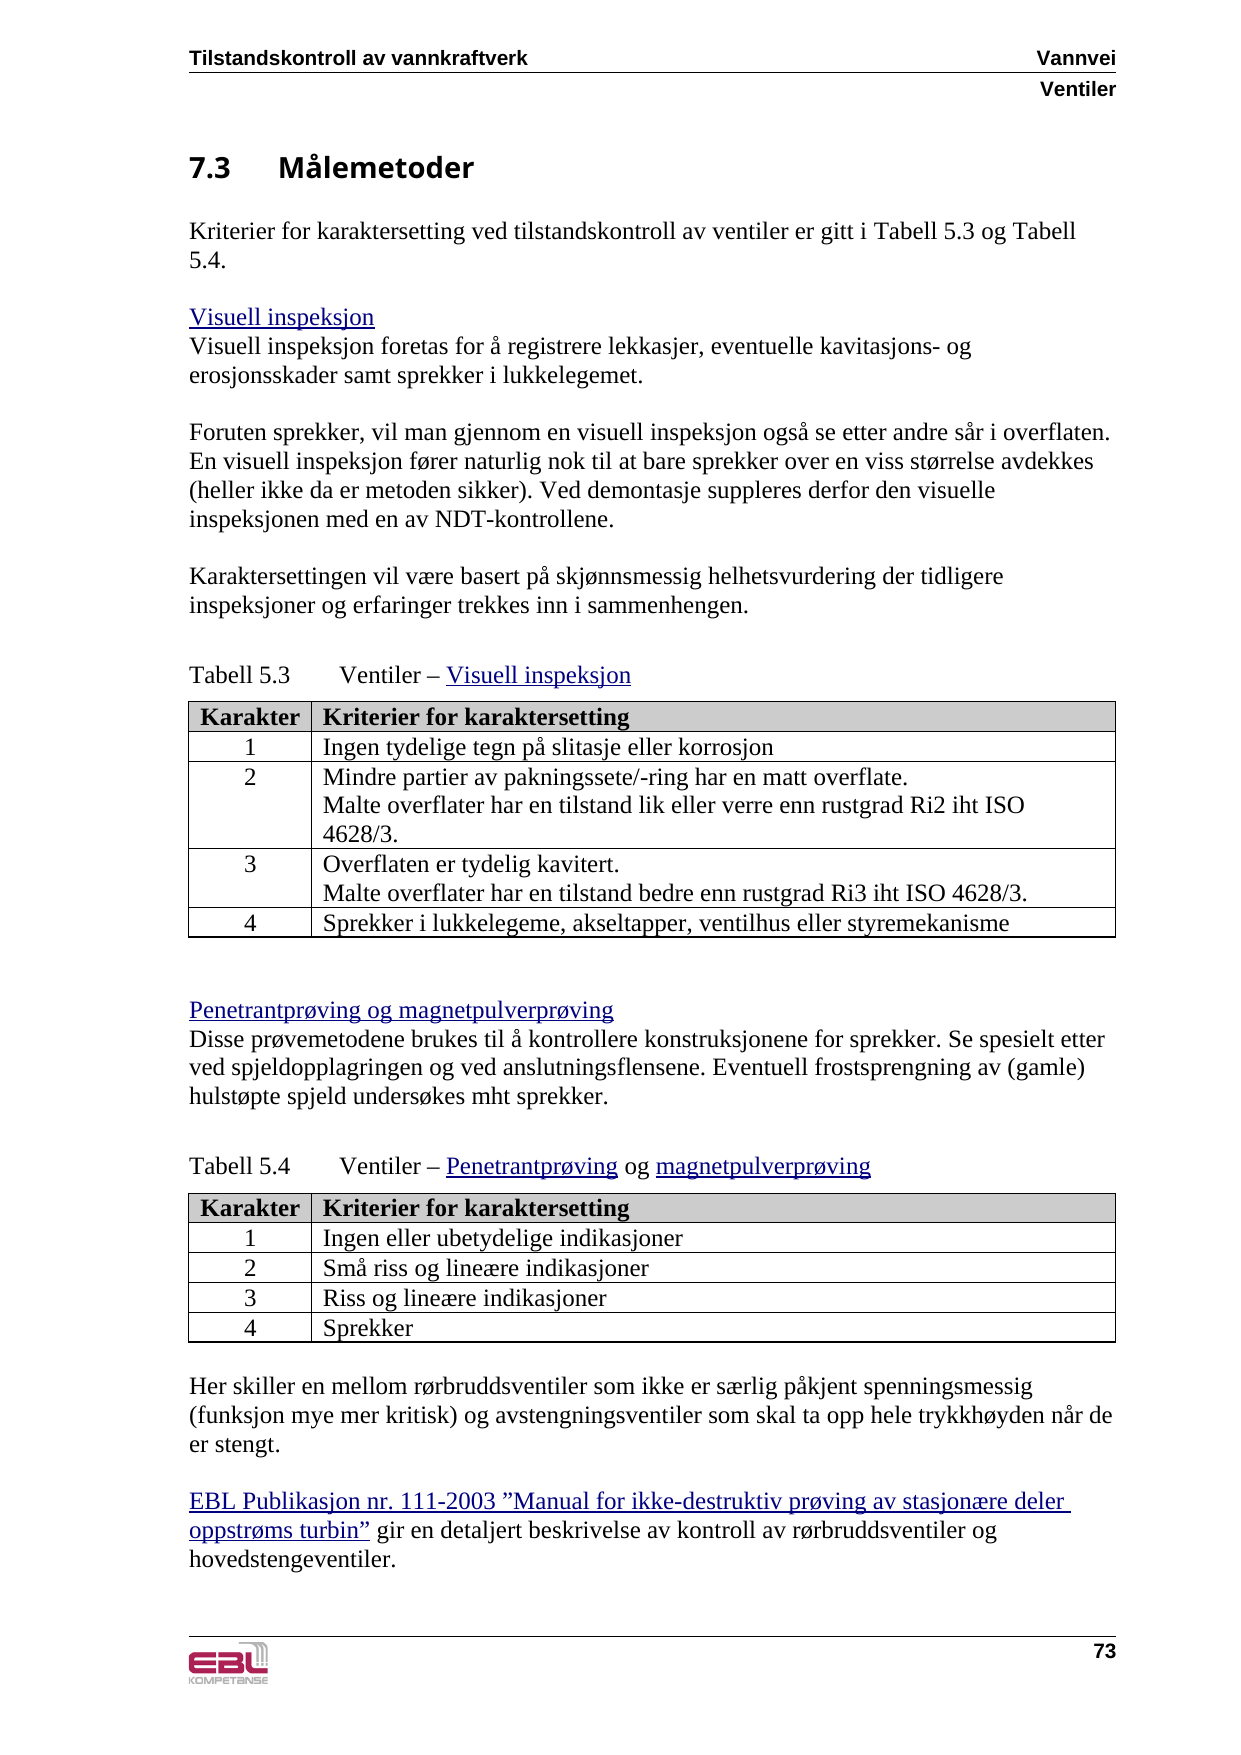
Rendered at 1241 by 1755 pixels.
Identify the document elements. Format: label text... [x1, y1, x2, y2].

table_cell Ingen eller ubetydelige indikasjoner [312, 1223, 1115, 1252]
text Tabell 5.4 Ventiler – Penetrantprøving og magnetpulverprøving [189, 1151, 1116, 1180]
table_header Karakter [189, 702, 311, 731]
text Visuell inspeksjon foretas for å registrere lekkasjer, eventuelle kavitasjons- og erosjonsskader samt sprekker i lukkelegemet. [189, 331, 1116, 389]
text Tabell 5.3 Ventiler – Visuell inspeksjon [189, 660, 1116, 689]
table_cell 3 [189, 1283, 311, 1312]
text Penetrantprøving og magnetpulverprøving [189, 995, 1116, 1024]
table_header Karakter [189, 1194, 311, 1222]
table_cell Sprekker i lukkelegeme, akseltapper, ventilhus eller styremekanisme [312, 908, 1115, 936]
table_cell Sprekker [312, 1313, 1115, 1341]
table_cell 3 [189, 849, 311, 907]
table_cell 2 [189, 1253, 311, 1282]
table_header Kriterier for karaktersetting [312, 702, 1115, 731]
subtitle Målemetoder [189, 148, 1116, 187]
text Her skiller en mellom rørbruddsventiler som ikke er særlig påkjent spenningsmessig (funksjon mye mer kritisk) og avstengningsventiler som skal ta opp hele trykkhøyden når de er stengt. [189, 1371, 1116, 1457]
text EBL Publikasjon nr. 111-2003 ”Manual for ikke-destruktiv prøving av stasjonære deler oppstrøms turbin” gir en detaljert beskrivelse av kontroll av rørbruddsventiler og hovedstengeventiler. [189, 1486, 1116, 1572]
table_cell 4 [189, 908, 311, 936]
table_cell Små riss og lineære indikasjoner [312, 1253, 1115, 1282]
table_cell 4 [189, 1313, 311, 1341]
text Kriterier for karaktersetting ved tilstandskontroll av ventiler er gitt i Tabell 5.3 og Tabell 5.4. [189, 216, 1116, 274]
table_cell 1 [189, 1223, 311, 1252]
text Karaktersettingen vil være basert på skjønnsmessig helhetsvurdering der tidligere inspeksjoner og erfaringer trekkes inn i sammenhengen. [189, 561, 1116, 619]
text Visuell inspeksjon [189, 302, 1116, 331]
table_cell Overflaten er tydelig kavitert. Malte overflater har en tilstand bedre enn rustgrad Ri3 iht ISO 4628/3. [312, 849, 1115, 907]
table_cell Mindre partier av pakningssete/-ring har en matt overflate. Malte overflater har en tilstand lik eller verre enn rustgrad Ri2 iht ISO 4628/3. [312, 762, 1115, 848]
text Disse prøvemetodene brukes til å kontrollere konstruksjonene for sprekker. Se spesielt etter ved spjeldopplagringen og ved anslutningsflensene. Eventuell frostsprengning av (gamle) hulstøpte spjeld undersøkes mht sprekker. [189, 1024, 1116, 1110]
table_cell Riss og lineære indikasjoner [312, 1283, 1115, 1312]
text Foruten sprekker, vil man gjennom en visuell inspeksjon også se etter andre sår i overflaten. En visuell inspeksjon fører naturlig nok til at bare sprekker over en viss størrelse avdekkes (heller ikke da er metoden sikker). Ved demontasje suppleres derfor den visuelle inspeksjonen med en av NDT-kontrollene. [189, 417, 1116, 532]
table_cell 1 [189, 732, 311, 761]
table_cell Ingen tydelige tegn på slitasje eller korrosjon [312, 732, 1115, 761]
table_cell 2 [189, 762, 311, 848]
table_header Kriterier for karaktersetting [312, 1194, 1115, 1222]
